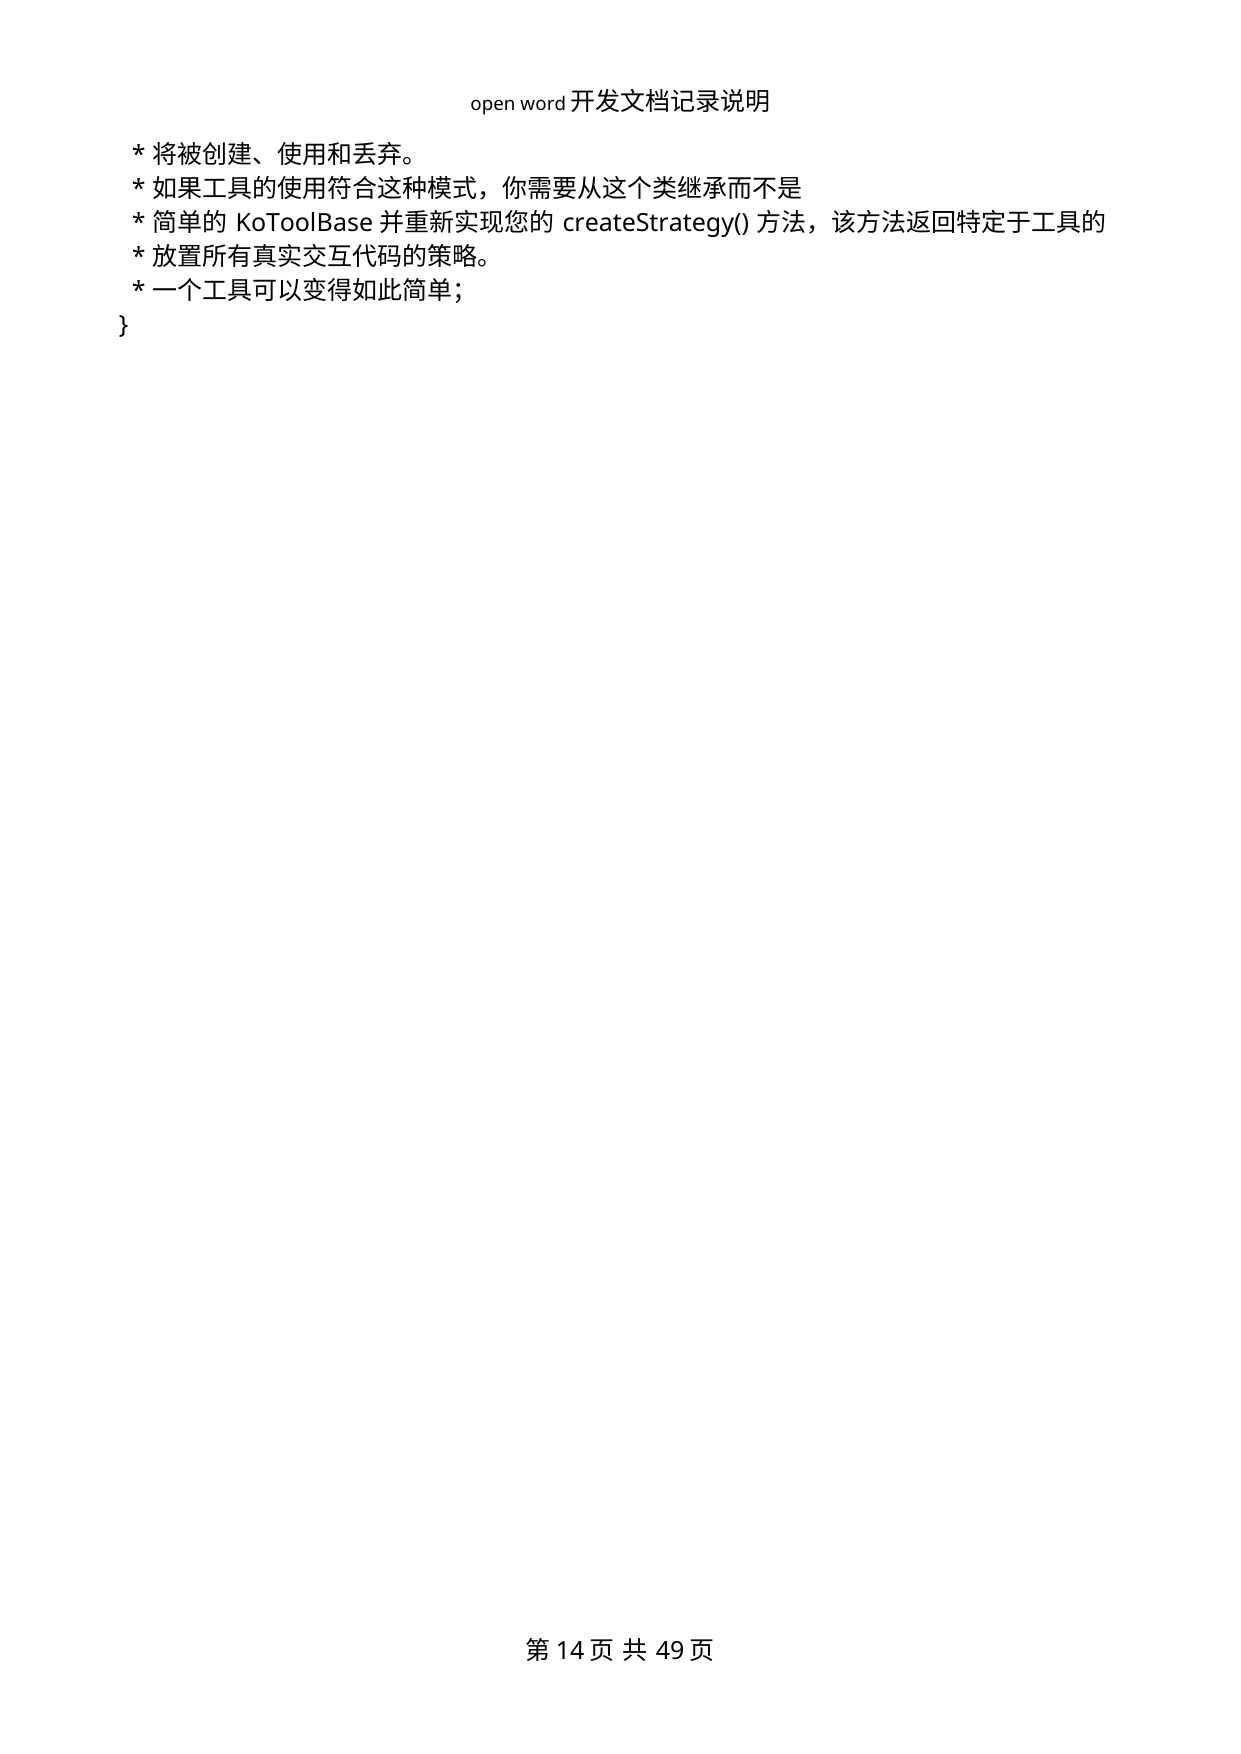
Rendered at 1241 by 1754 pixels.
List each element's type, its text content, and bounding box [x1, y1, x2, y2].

text * 放置所有真实交互代码的策略。 [119, 239, 1121, 273]
text } [119, 307, 1121, 341]
text * 一个工具可以变得如此简单； [119, 273, 1121, 307]
text * 简单的 KoToolBase 并重新实现您的 createStrategy() 方法，该方法返回特定于工具的 [119, 205, 1121, 239]
text * 如果工具的使用符合这种模式，你需要从这个类继承而不是 [119, 171, 1121, 205]
text * 将被创建、使用和丢弃。 [119, 137, 1121, 171]
